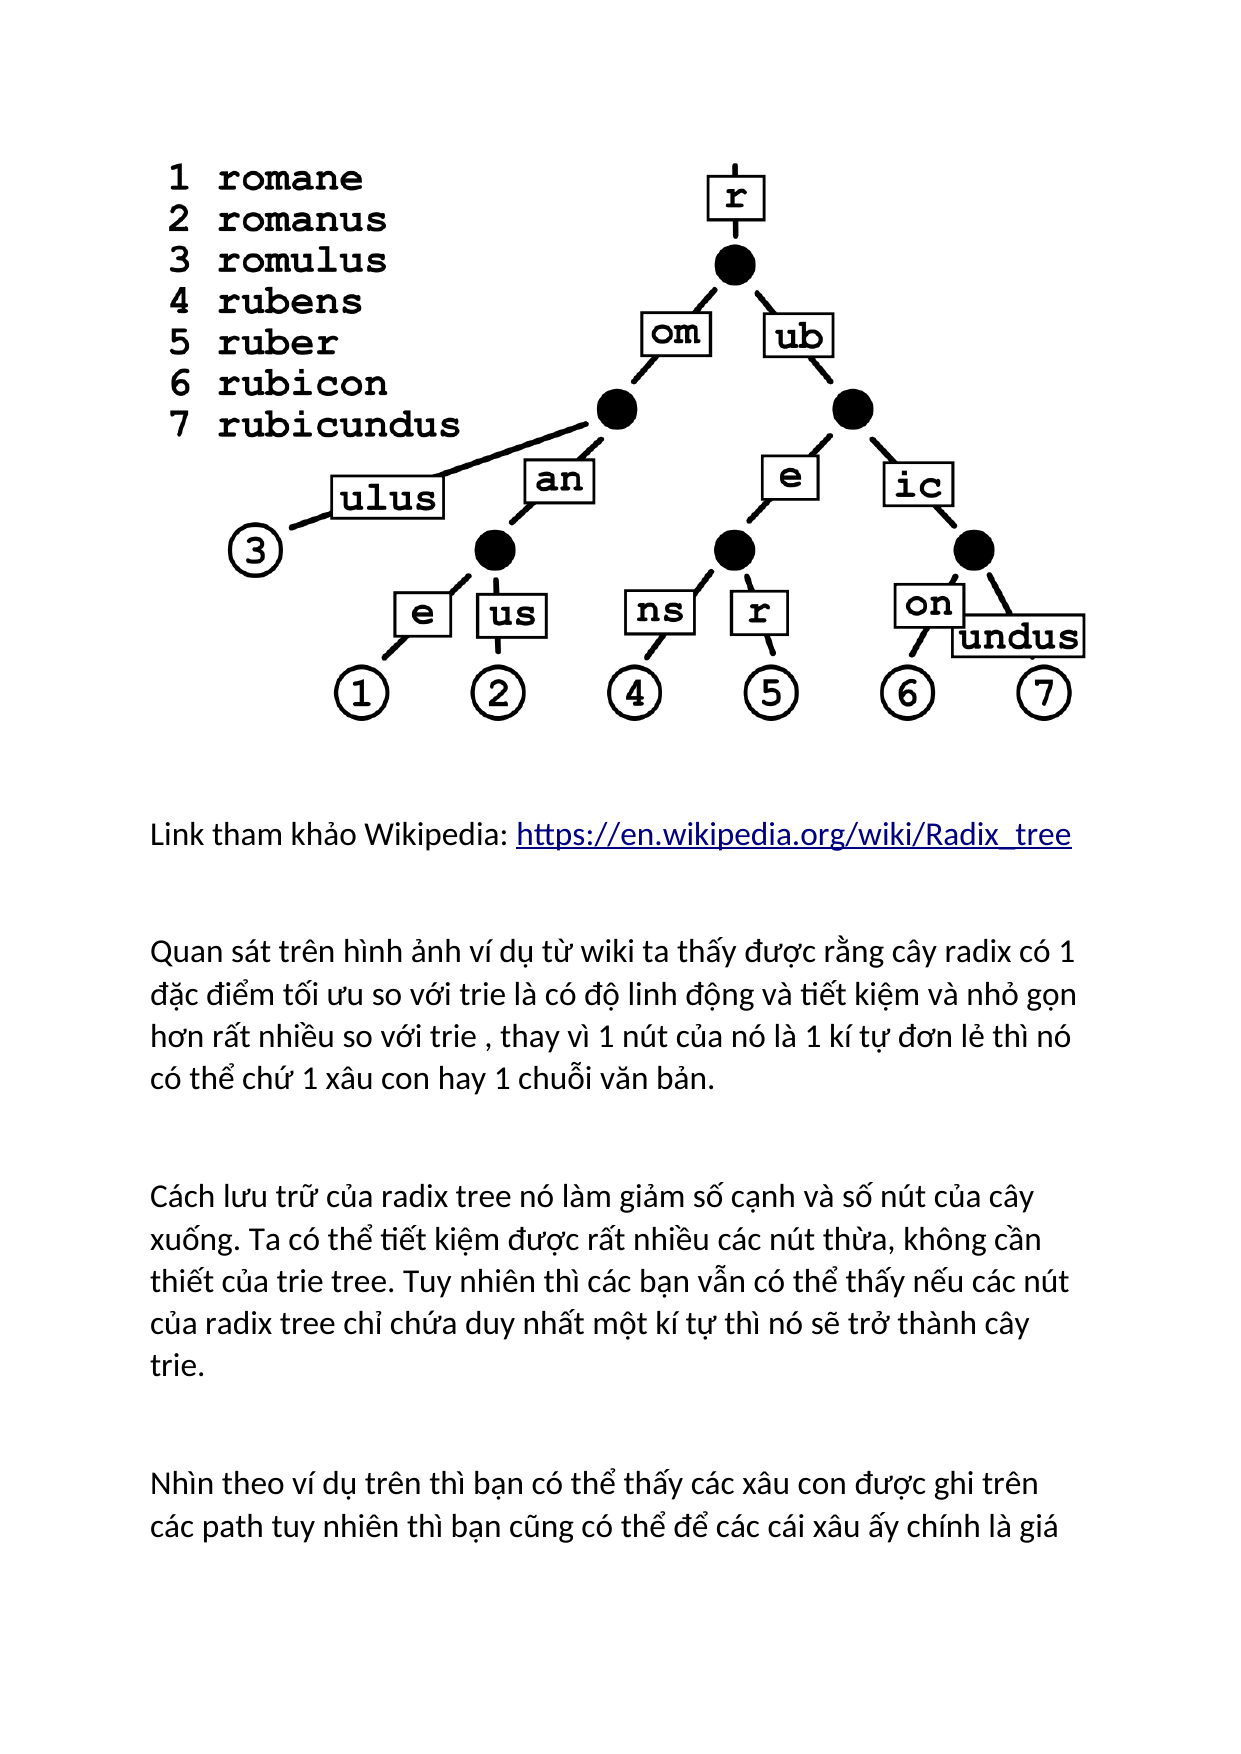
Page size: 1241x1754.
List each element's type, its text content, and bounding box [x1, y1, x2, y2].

text Quan sát trên hình ảnh ví dụ từ wiki ta thấy được rằng cây radix có 1 đặc điểm tối ưu so với trie là có độ linh động và tiết kiệm và nhỏ gọn hơn rất nhiều so với trie , thay vì 1 nút của nó là 1 kí tự đơn lẻ thì nó có thể chứ 1 xâu con hay 1 chuỗi văn bản. [150, 931, 1090, 1098]
text Nhìn theo ví dụ trên thì bạn có thể thấy các xâu con được ghi trên các path tuy nhiên thì bạn cũng có thể để các cái xâu ấy chính là giá [150, 1462, 1090, 1545]
text Cách lưu trữ của radix tree nó làm giảm số cạnh và số nút của cây xuống. Ta có thể tiết kiệm được rất nhiều các nút thừa, không cần thiết của trie tree. Tuy nhiên thì các bạn vẫn có thể thấy nếu các nút của radix tree chỉ chứa duy nhất một kí tự thì nó sẽ trở thành cây trie. [150, 1175, 1090, 1385]
text Link tham khảo Wikipedia: https://en.wikipedia.org/wiki/Radix_tree [150, 813, 1090, 853]
